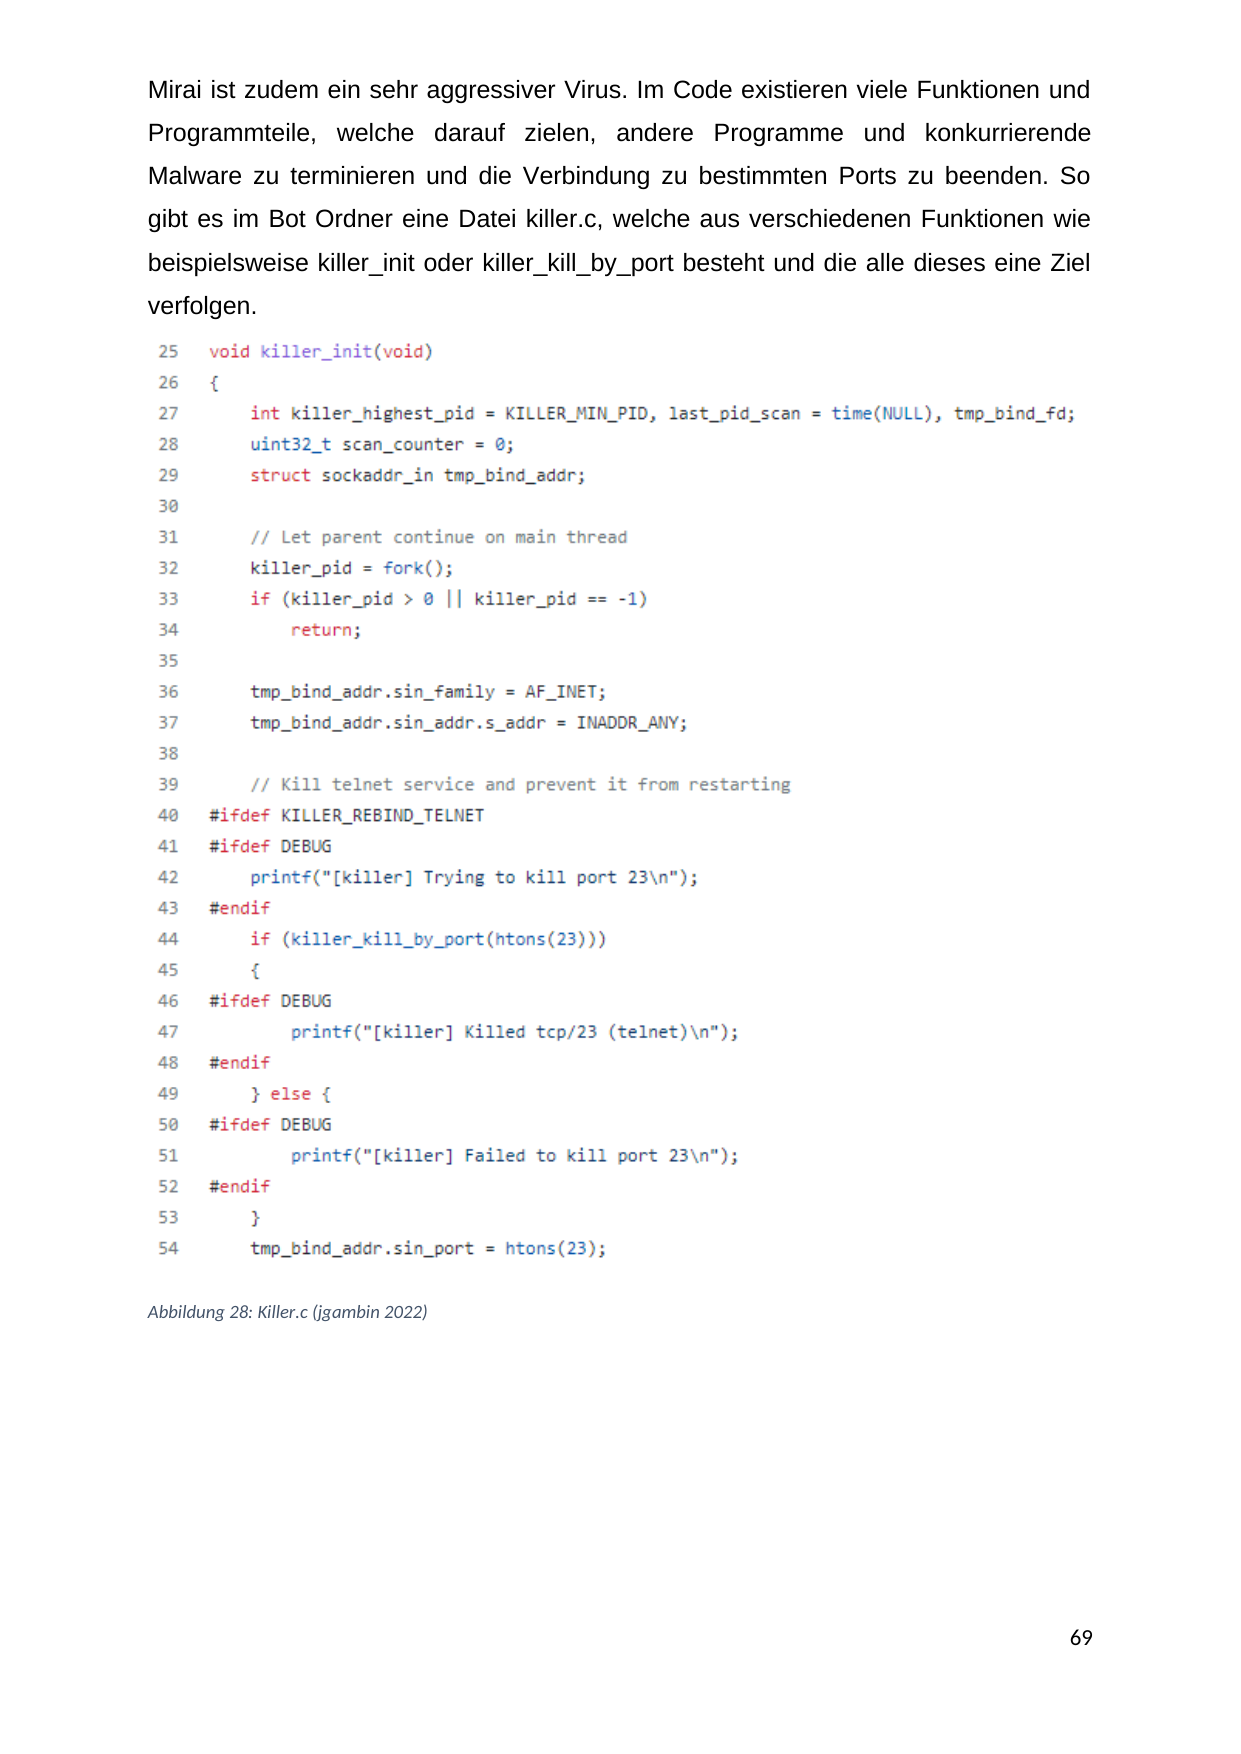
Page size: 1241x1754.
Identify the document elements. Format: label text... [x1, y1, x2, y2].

text Mirai ist zudem ein sehr aggressiver Virus. Im Code existieren viele Funktionen und Programmteile, welche darauf zielen, andere Programme und konkurrierende Malware zu terminieren und die Verbindung zu bestimmten Ports zu beenden. So gibt es im Bot Ordner eine Datei killer.c, welche aus verschiedenen Funktionen wie beispielsweise killer_init oder killer_kill_by_port besteht und die alle dieses eine Ziel verfolgen. [148, 75, 1093, 333]
text Abbildung 28: Killer.c (jgambin 2022) [148, 1301, 1093, 1323]
